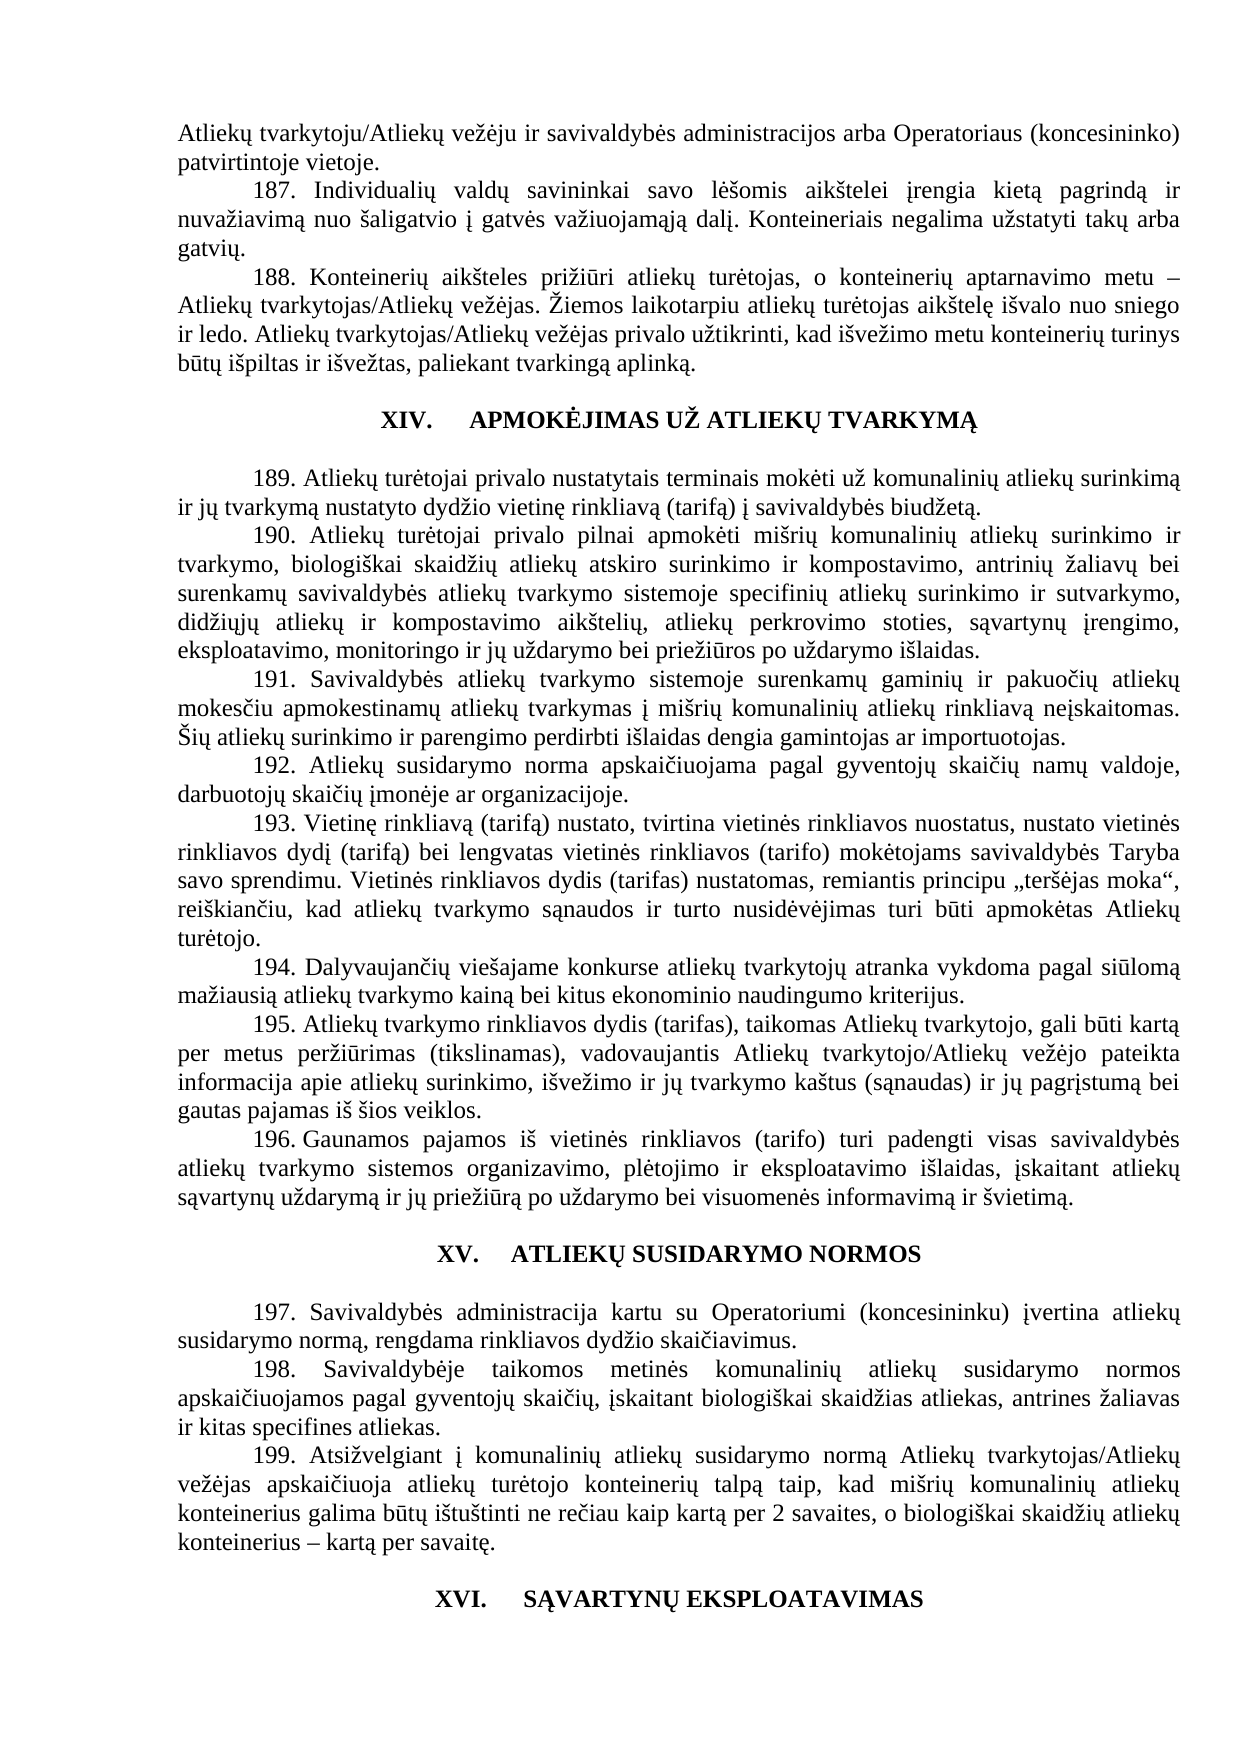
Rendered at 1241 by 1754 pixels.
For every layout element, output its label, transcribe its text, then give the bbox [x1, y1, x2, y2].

text 198. Savivaldybėje taikomos metinės komunalinių atliekų susidarymo normos apskaičiuojamos pagal gyventojų skaičių, įskaitant biologiškai skaidžias atliekas, antrines žaliavas ir kitas specifines atliekas. [177, 1354, 1181, 1441]
text XIV. APMOKĖJIMAS UŽ ATLIEKŲ TVARKYMĄ [177, 406, 1181, 434]
text 190. Atliekų turėtojai privalo pilnai apmokėti mišrių komunalinių atliekų surinkimo ir tvarkymo, biologiškai skaidžių atliekų atskiro surinkimo ir kompostavimo, antrinių žaliavų bei surenkamų savivaldybės atliekų tvarkymo sistemoje specifinių atliekų surinkimo ir sutvarkymo, didžiųjų atliekų ir kompostavimo aikštelių, atliekų perkrovimo stoties, sąvartynų įrengimo, eksploatavimo, monitoringo ir jų uždarymo bei priežiūros po uždarymo išlaidas. [177, 521, 1181, 664]
text 187. Individualių valdų savininkai savo lėšomis aikštelei įrengia kietą pagrindą ir nuvažiavimą nuo šaligatvio į gatvės važiuojamąją dalį. Konteineriais negalima užstatyti takų arba gatvių. [177, 176, 1181, 262]
text 195. Atliekų tvarkymo rinkliavos dydis (tarifas), taikomas Atliekų tvarkytojo, gali būti kartą per metus peržiūrimas (tikslinamas), vadovaujantis Atliekų tvarkytojo/Atliekų vežėjo pateikta informacija apie atliekų surinkimo, išvežimo ir jų tvarkymo kaštus (sąnaudas) ir jų pagrįstumą bei gautas pajamas iš šios veiklos. [177, 1009, 1181, 1124]
text 192. Atliekų susidarymo norma apskaičiuojama pagal gyventojų skaičių namų valdoje, darbuotojų skaičių įmonėje ar organizacijoje. [177, 751, 1181, 808]
text 197. Savivaldybės administracija kartu su Operatoriumi (koncesininku) įvertina atliekų susidarymo normą, rengdama rinkliavos dydžio skaičiavimus. [177, 1297, 1181, 1354]
text XV. ATLIEKŲ SUSIDARYMO NORMOS [177, 1239, 1181, 1268]
text XVI. SĄVARTYNŲ EKSPLOATAVIMAS [177, 1584, 1181, 1613]
text 196. Gaunamos pajamos iš vietinės rinkliavos (tarifo) turi padengti visas savivaldybės atliekų tvarkymo sistemos organizavimo, plėtojimo ir eksploatavimo išlaidas, įskaitant atliekų sąvartynų uždarymą ir jų priežiūrą po uždarymo bei visuomenės informavimą ir švietimą. [177, 1124, 1181, 1211]
text Atliekų tvarkytoju/Atliekų vežėju ir savivaldybės administracijos arba Operatoriaus (koncesininko) patvirtintoje vietoje. [177, 118, 1181, 176]
text 188. Konteinerių aikšteles prižiūri atliekų turėtojas, o konteinerių aptarnavimo metu – Atliekų tvarkytojas/Atliekų vežėjas. Žiemos laikotarpiu atliekų turėtojas aikštelę išvalo nuo sniego ir ledo. Atliekų tvarkytojas/Atliekų vežėjas privalo užtikrinti, kad išvežimo metu konteinerių turinys būtų išpiltas ir išvežtas, paliekant tvarkingą aplinką. [177, 262, 1181, 377]
text 191. Savivaldybės atliekų tvarkymo sistemoje surenkamų gaminių ir pakuočių atliekų mokesčiu apmokestinamų atliekų tvarkymas į mišrių komunalinių atliekų rinkliavą neįskaitomas. Šių atliekų surinkimo ir parengimo perdirbti išlaidas dengia gamintojas ar importuotojas. [177, 664, 1181, 751]
text 193. Vietinę rinkliavą (tarifą) nustato, tvirtina vietinės rinkliavos nuostatus, nustato vietinės rinkliavos dydį (tarifą) bei lengvatas vietinės rinkliavos (tarifo) mokėtojams savivaldybės Taryba savo sprendimu. Vietinės rinkliavos dydis (tarifas) nustatomas, remiantis principu „teršėjas moka“, reiškiančiu, kad atliekų tvarkymo sąnaudos ir turto nusidėvėjimas turi būti apmokėtas Atliekų turėtojo. [177, 808, 1181, 952]
text 199. Atsižvelgiant į komunalinių atliekų susidarymo normą Atliekų tvarkytojas/Atliekų vežėjas apskaičiuoja atliekų turėtojo konteinerių talpą taip, kad mišrių komunalinių atliekų konteinerius galima būtų ištuštinti ne rečiau kaip kartą per 2 savaites, o biologiškai skaidžių atliekų konteinerius – kartą per savaitę. [177, 1441, 1181, 1556]
text 194. Dalyvaujančių viešajame konkurse atliekų tvarkytojų atranka vykdoma pagal siūlomą mažiausią atliekų tvarkymo kainą bei kitus ekonominio naudingumo kriterijus. [177, 952, 1181, 1009]
text 189. Atliekų turėtojai privalo nustatytais terminais mokėti už komunalinių atliekų surinkimą ir jų tvarkymą nustatyto dydžio vietinę rinkliavą (tarifą) į savivaldybės biudžetą. [177, 463, 1181, 521]
